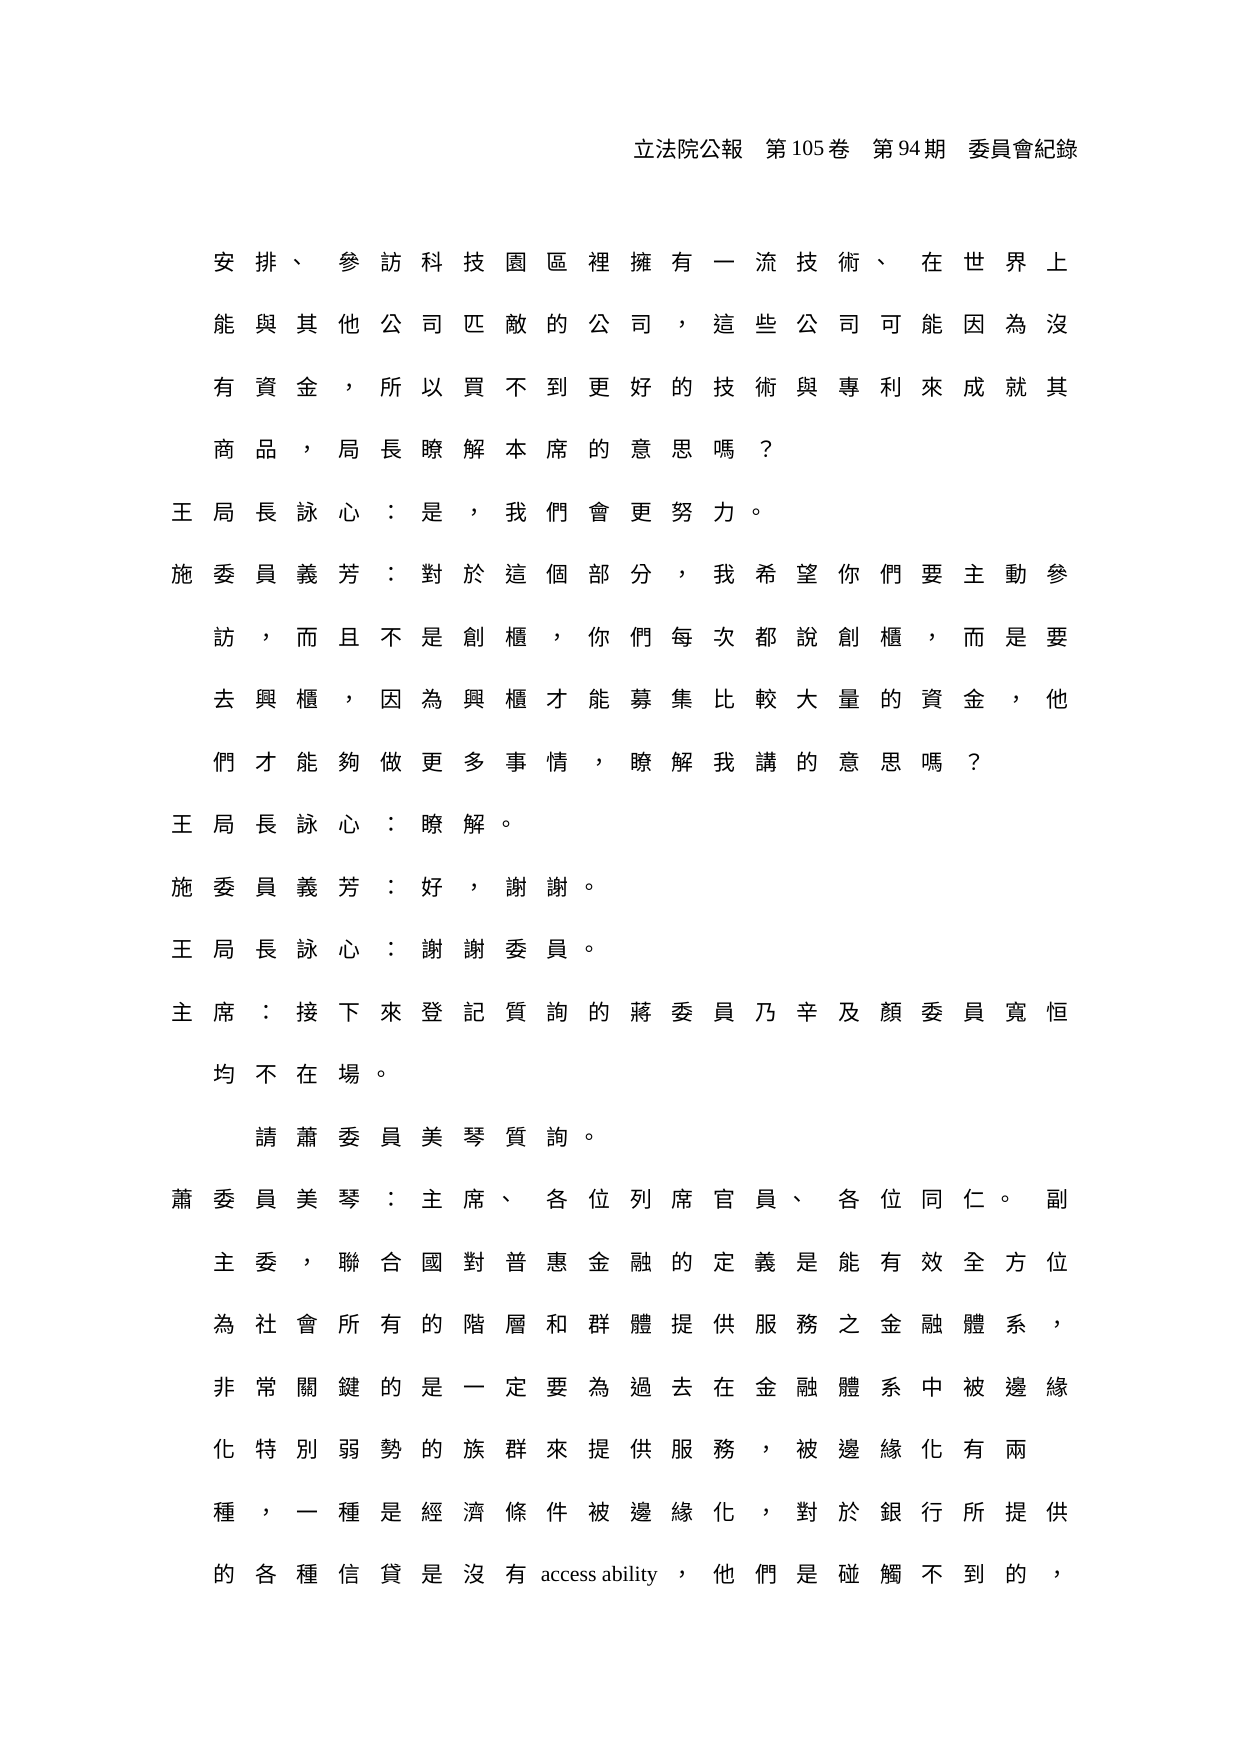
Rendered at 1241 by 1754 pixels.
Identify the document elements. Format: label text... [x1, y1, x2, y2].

text 請蕭委員美琴質詢。 [184, 1094, 1078, 1156]
text 施委員義芳：對於這個部分，我希望你們要主動參訪，而且不是創櫃，你們每次都說創櫃，而是要去興櫃，因為興櫃才能募集比較大量的資金，他們才能夠做更多事情，瞭解我講的意思嗎？ [162, 531, 1078, 781]
text 安排、參訪科技園區裡擁有一流技術、在世界上能與其他公司匹敵的公司，這些公司可能因為沒有資金，所以買不到更好的技術與專利來成就其商品，局長瞭解本席的意思嗎？ [162, 219, 1078, 469]
text 施委員義芳：好，謝謝。 [162, 844, 1078, 906]
text 王局長詠心：瞭解。 [162, 781, 1078, 844]
text 主席：接下來登記質詢的蔣委員乃辛及顏委員寬恒均不在場。 [162, 969, 1078, 1094]
text 蕭委員美琴：主席、各位列席官員、各位同仁。副主委，聯合國對普惠金融的定義是能有效全方位為社會所有的階層和群體提供服務之金融體系，非常關鍵的是一定要為過去在金融體系中被邊緣化特別弱勢的族群來提供服務，被邊緣化有兩種，一種是經濟條件被邊緣化，對於銀行所提供的各種信貸是沒有access ability，他們是碰觸不到的， [162, 1156, 1078, 1594]
text 王局長詠心：是，我們會更努力。 [162, 469, 1078, 531]
text 王局長詠心：謝謝委員。 [162, 906, 1078, 969]
